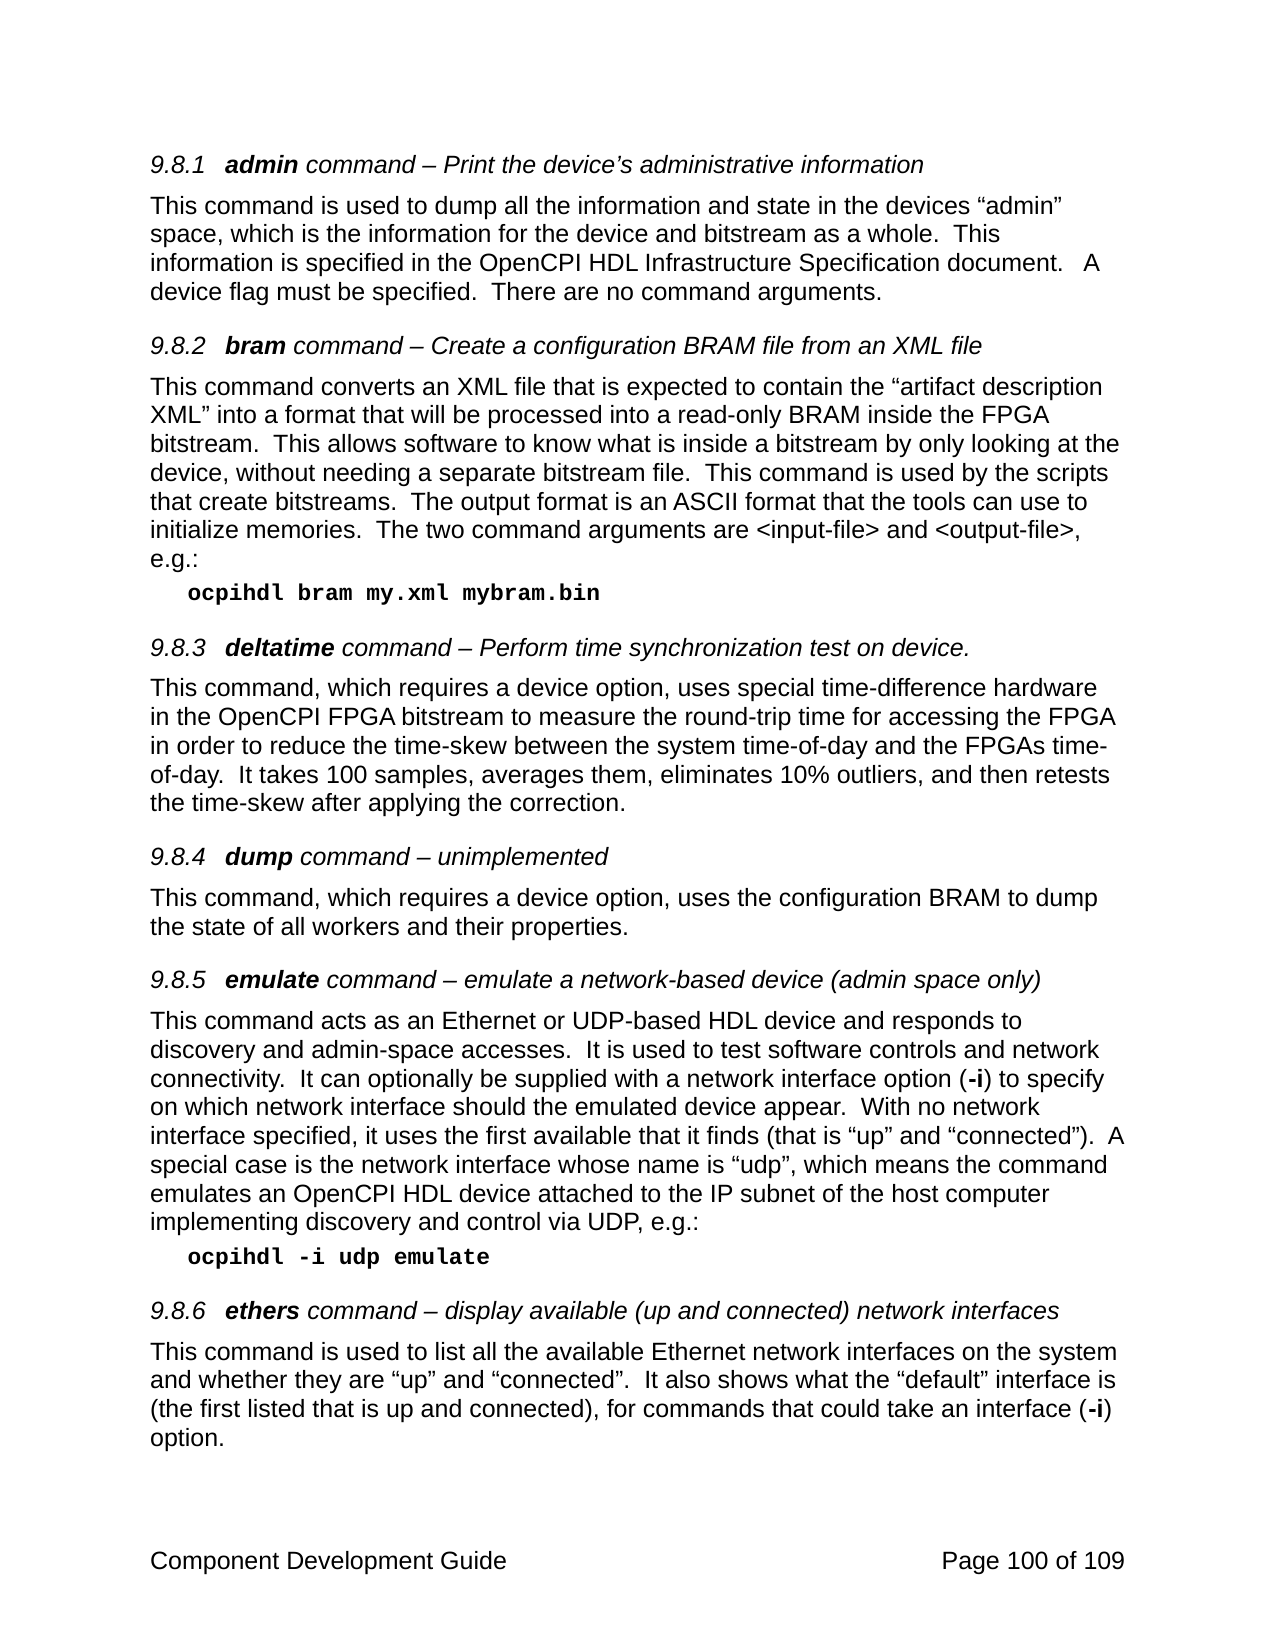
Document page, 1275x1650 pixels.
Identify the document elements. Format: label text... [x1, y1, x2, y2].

text This command, which requires a device option, uses special time-difference hardware in the OpenCPI FPGA bitstream to measure the round-trip time for accessing the FPGA in order to reduce the time-skew between the system time-of-day and the FPGAs time-of-day. It takes 100 samples, averages them, eliminates 10% outliers, and then retests the time-skew after applying the correction. [150, 673, 1125, 817]
subtitle emulate command – emulate a network-based device (admin space only) [150, 965, 1125, 994]
text ocpihdl -i udp emulate [187, 1245, 1125, 1271]
text This command converts an XML file that is expected to contain the “artifact description XML” into a format that will be processed into a read-only BRAM inside the FPGA bitstream. This allows software to know what is inside a bitstream by only looking at the device, without needing a separate bitstream file. This command is used by the scripts that create bitstreams. The output format is an ASCII format that the tools can use to initialize memories. The two command arguments are <input-file> and <output-file>, e.g.: [150, 371, 1125, 573]
subtitle ethers command – display available (up and connected) network interfaces [150, 1296, 1125, 1325]
text This command is used to list all the available Ethernet network interfaces on the system and whether they are “up” and “connected”. It also shows what the “default” interface is (the first listed that is up and connected), for commands that could take an interface (-i) option. [150, 1337, 1125, 1452]
text This command acts as an Ethernet or UDP-based HDL device and responds to discovery and admin-space accesses. It is used to test software controls and network connectivity. It can optionally be supplied with a network interface option (-i) to specify on which network interface should the emulated device appear. With no network interface specified, it uses the first available that it finds (that is “up” and “connected”). A special case is the network interface whose name is “udp”, which means the command emulates an OpenCPI HDL device attached to the IP subnet of the host computer implementing discovery and control via UDP, e.g.: [150, 1006, 1125, 1236]
text This command is used to dump all the information and state in the devices “admin” space, which is the information for the device and bitstream as a whole. This information is specified in the OpenCPI HDL Infrastructure Specification document. A device flag must be specified. There are no command arguments. [150, 191, 1125, 306]
subtitle admin command – Print the device’s administrative information [150, 150, 1125, 179]
subtitle dump command – unimplemented [150, 842, 1125, 871]
subtitle bram command – Create a configuration BRAM file from an XML file [150, 331, 1125, 359]
text This command, which requires a device option, uses the configuration BRAM to dump the state of all workers and their properties. [150, 883, 1125, 940]
subtitle deltatime command – Perform time synchronization test on device. [150, 633, 1125, 661]
text ocpihdl bram my.xml mybram.bin [187, 582, 1125, 608]
